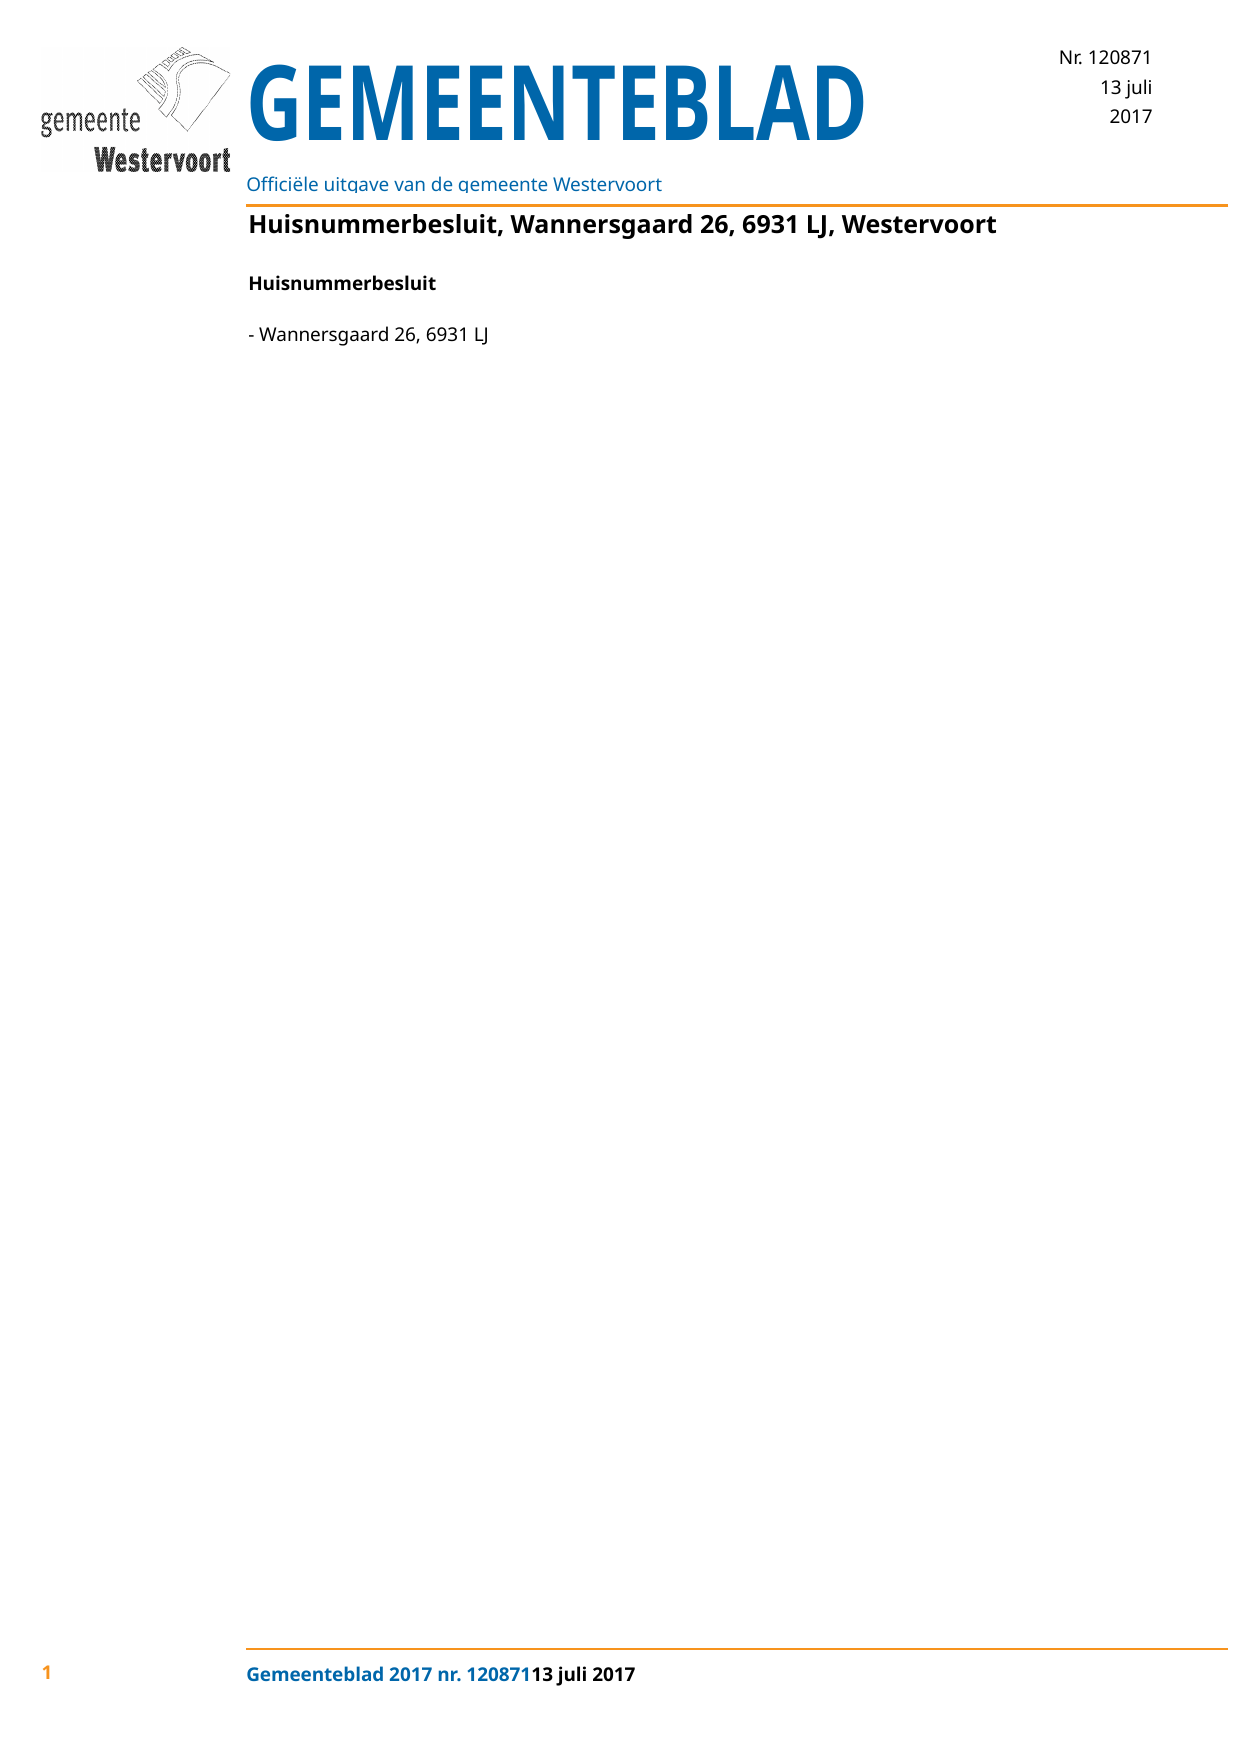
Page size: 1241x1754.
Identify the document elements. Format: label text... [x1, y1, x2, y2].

picture [41, 47, 231, 172]
text - Wannersgaard 26, 6931 LJ [248, 321, 1152, 346]
text Huisnummerbesluit, Wannersgaard 26, 6931 LJ, Westervoort [248, 207, 1152, 241]
text Huisnummerbesluit [248, 270, 1152, 296]
